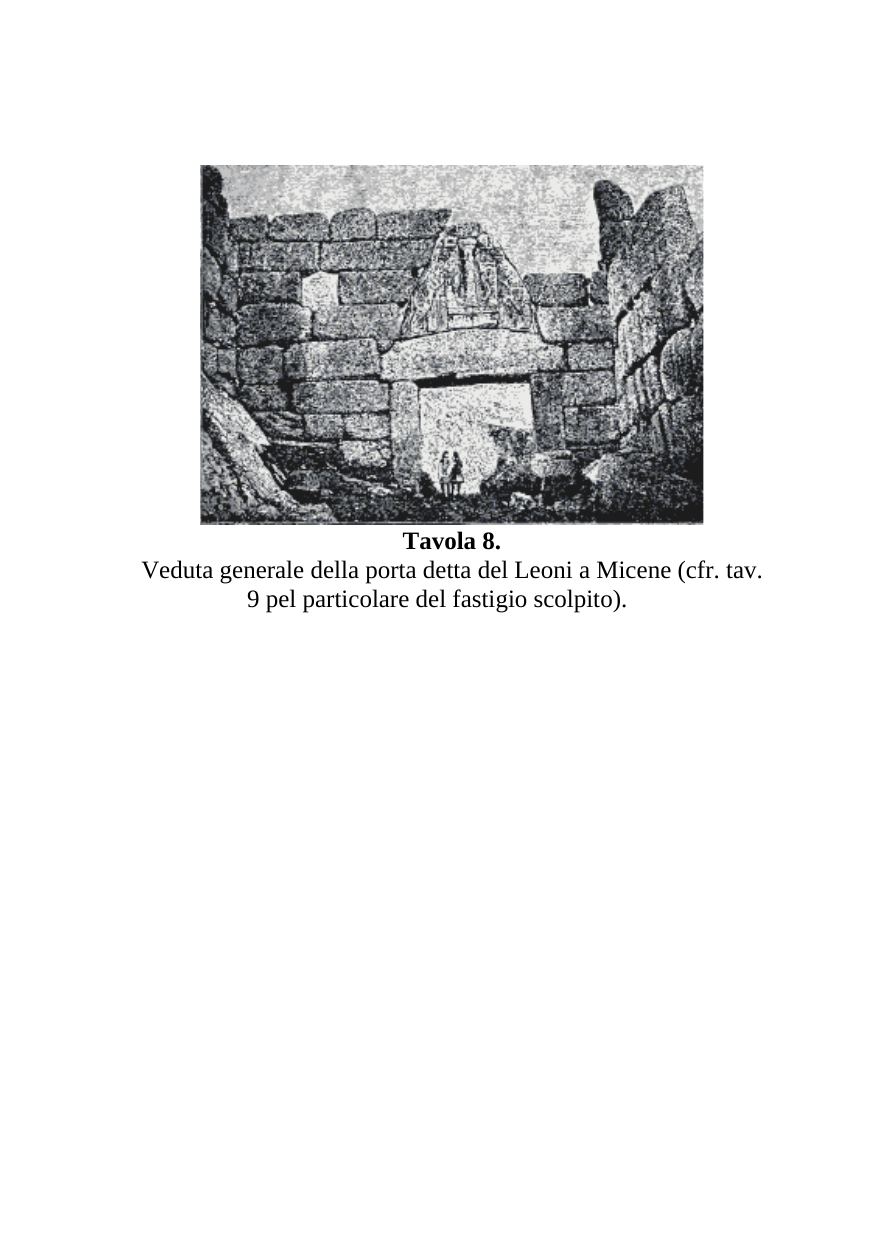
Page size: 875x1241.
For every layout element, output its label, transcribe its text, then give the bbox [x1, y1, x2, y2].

picture [200, 165, 704, 525]
text Tavola 8. [106, 526, 768, 555]
text Veduta generale della porta detta del Leoni a Micene (cfr. tav. 9 pel particolare del fastigio scolpito). [106, 555, 768, 612]
